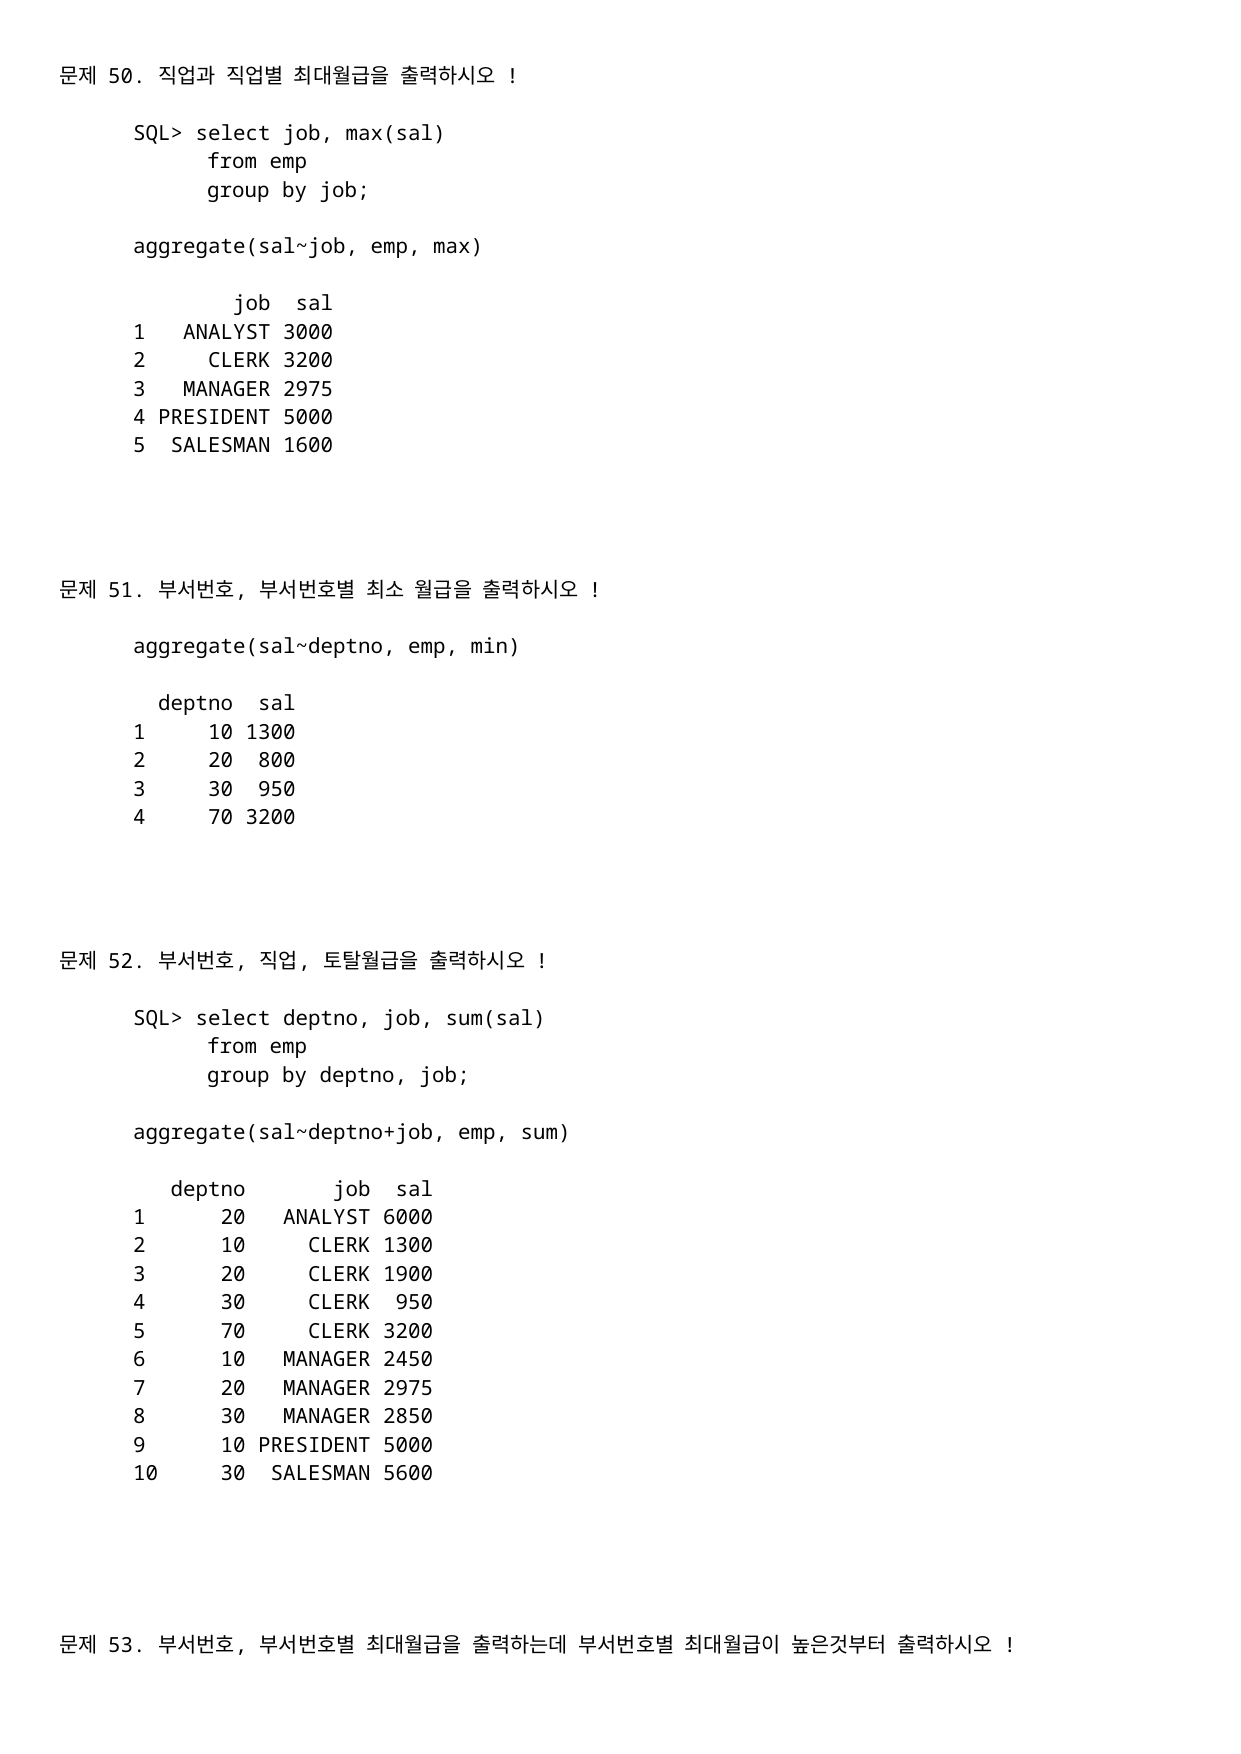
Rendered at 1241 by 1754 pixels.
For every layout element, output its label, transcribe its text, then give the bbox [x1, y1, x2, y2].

text 6 10 MANAGER 2450 [59, 1344, 1181, 1373]
text from emp [59, 1032, 1181, 1060]
text 5 70 CLERK 3200 [59, 1316, 1181, 1344]
text 1 20 ANALYST 6000 [59, 1202, 1181, 1231]
text 문제 50. 직업과 직업별 최대월급을 출력하시오 ! [59, 59, 1181, 89]
text 문제 53. 부서번호, 부서번호별 최대월급을 출력하는데 부서번호별 최대월급이 높은것부터 출력하시오 ! [59, 1629, 1181, 1659]
text 7 20 MANAGER 2975 [59, 1373, 1181, 1401]
text 4 30 CLERK 950 [59, 1287, 1181, 1316]
text aggregate(sal~job, emp, max) [59, 232, 1181, 260]
text 1 ANALYST 3000 [59, 317, 1181, 345]
text aggregate(sal~deptno+job, emp, sum) [59, 1117, 1181, 1145]
text 문제 51. 부서번호, 부서번호별 최소 월급을 출력하시오 ! [59, 573, 1181, 603]
text 1 10 1300 [59, 717, 1181, 745]
text 3 MANAGER 2975 [59, 374, 1181, 402]
text 2 20 800 [59, 745, 1181, 774]
text 2 10 CLERK 1300 [59, 1231, 1181, 1259]
text from emp [59, 146, 1181, 175]
text 2 CLERK 3200 [59, 345, 1181, 374]
text 3 30 950 [59, 774, 1181, 802]
text group by job; [59, 175, 1181, 203]
text 5 SALESMAN 1600 [59, 431, 1181, 459]
text 10 30 SALESMAN 5600 [59, 1458, 1181, 1487]
text SQL> select deptno, job, sum(sal) [59, 1003, 1181, 1032]
text 3 20 CLERK 1900 [59, 1259, 1181, 1287]
text 9 10 PRESIDENT 5000 [59, 1430, 1181, 1458]
text 4 70 3200 [59, 802, 1181, 831]
text SQL> select job, max(sal) [59, 118, 1181, 146]
text 4 PRESIDENT 5000 [59, 402, 1181, 431]
text 문제 52. 부서번호, 직업, 토탈월급을 출력하시오 ! [59, 944, 1181, 975]
text job sal [59, 288, 1181, 317]
text aggregate(sal~deptno, emp, min) [59, 632, 1181, 660]
text 8 30 MANAGER 2850 [59, 1401, 1181, 1430]
text group by deptno, job; [59, 1060, 1181, 1088]
text deptno sal [59, 688, 1181, 717]
text deptno job sal [59, 1174, 1181, 1202]
